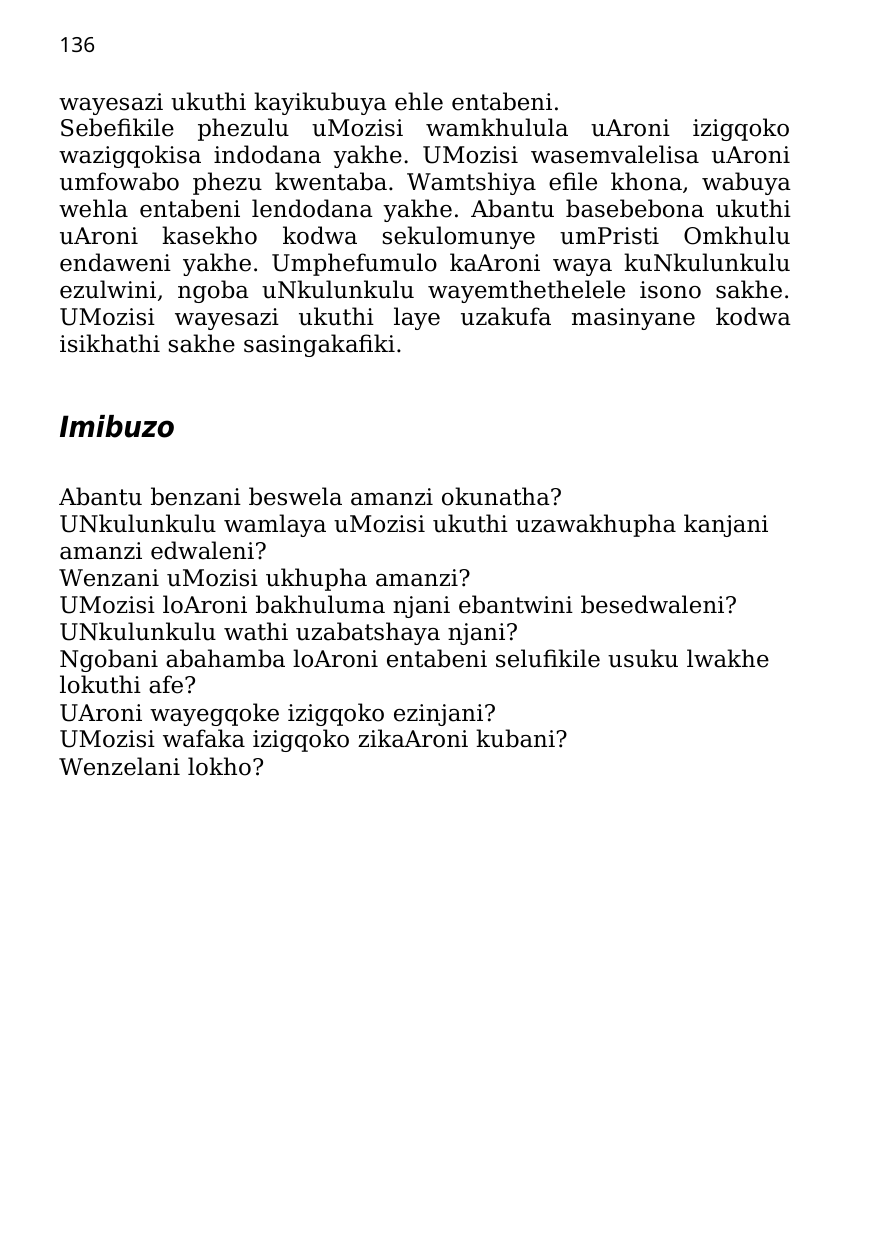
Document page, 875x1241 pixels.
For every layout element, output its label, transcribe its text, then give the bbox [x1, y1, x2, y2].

text Ngobani abahamba loAroni entabeni selufikile usuku lwakhe lokuthi afe? [59, 646, 791, 699]
text UNkulunkulu wathi uzabatshaya njani? [59, 618, 791, 646]
text wayesazi ukuthi kayikubuya ehle entabeni. [59, 88, 791, 115]
subtitle Imibuzo [59, 410, 791, 444]
text Wenzani uMozisi ukhupha amanzi? [59, 564, 791, 592]
text UMozisi loAroni bakhuluma njani ebantwini besedwaleni? [59, 592, 791, 618]
text UAroni wayegqoke izigqoko ezinjani? [59, 699, 791, 726]
text Sebefikile phezulu uMozisi wamkhulula uAroni izigqoko wazigqokisa indodana yakhe. UMozisi wasemvalelisa uAroni umfowabo phezu kwentaba. Wamtshiya efile khona, wabuya wehla entabeni lendodana yakhe. Abantu basebebona ukuthi uAroni kasekho kodwa sekulomunye umPristi Omkhulu endaweni yakhe. Umphefumulo kaAroni waya kuNkulunkulu ezulwini, ngoba uNkulunkulu wayemthethelele isono sakhe. UMozisi wayesazi ukuthi laye uzakufa masinyane kodwa isikhathi sakhe sasingakafiki. [59, 115, 791, 358]
text UMozisi wafaka izigqoko zikaAroni kubani? [59, 726, 791, 753]
text UNkulunkulu wamlaya uMozisi ukuthi uzawakhupha kanjani amanzi edwaleni? [59, 511, 791, 564]
text Abantu benzani beswela amanzi okunatha? [59, 484, 791, 511]
text Wenzelani lokho? [59, 753, 791, 780]
